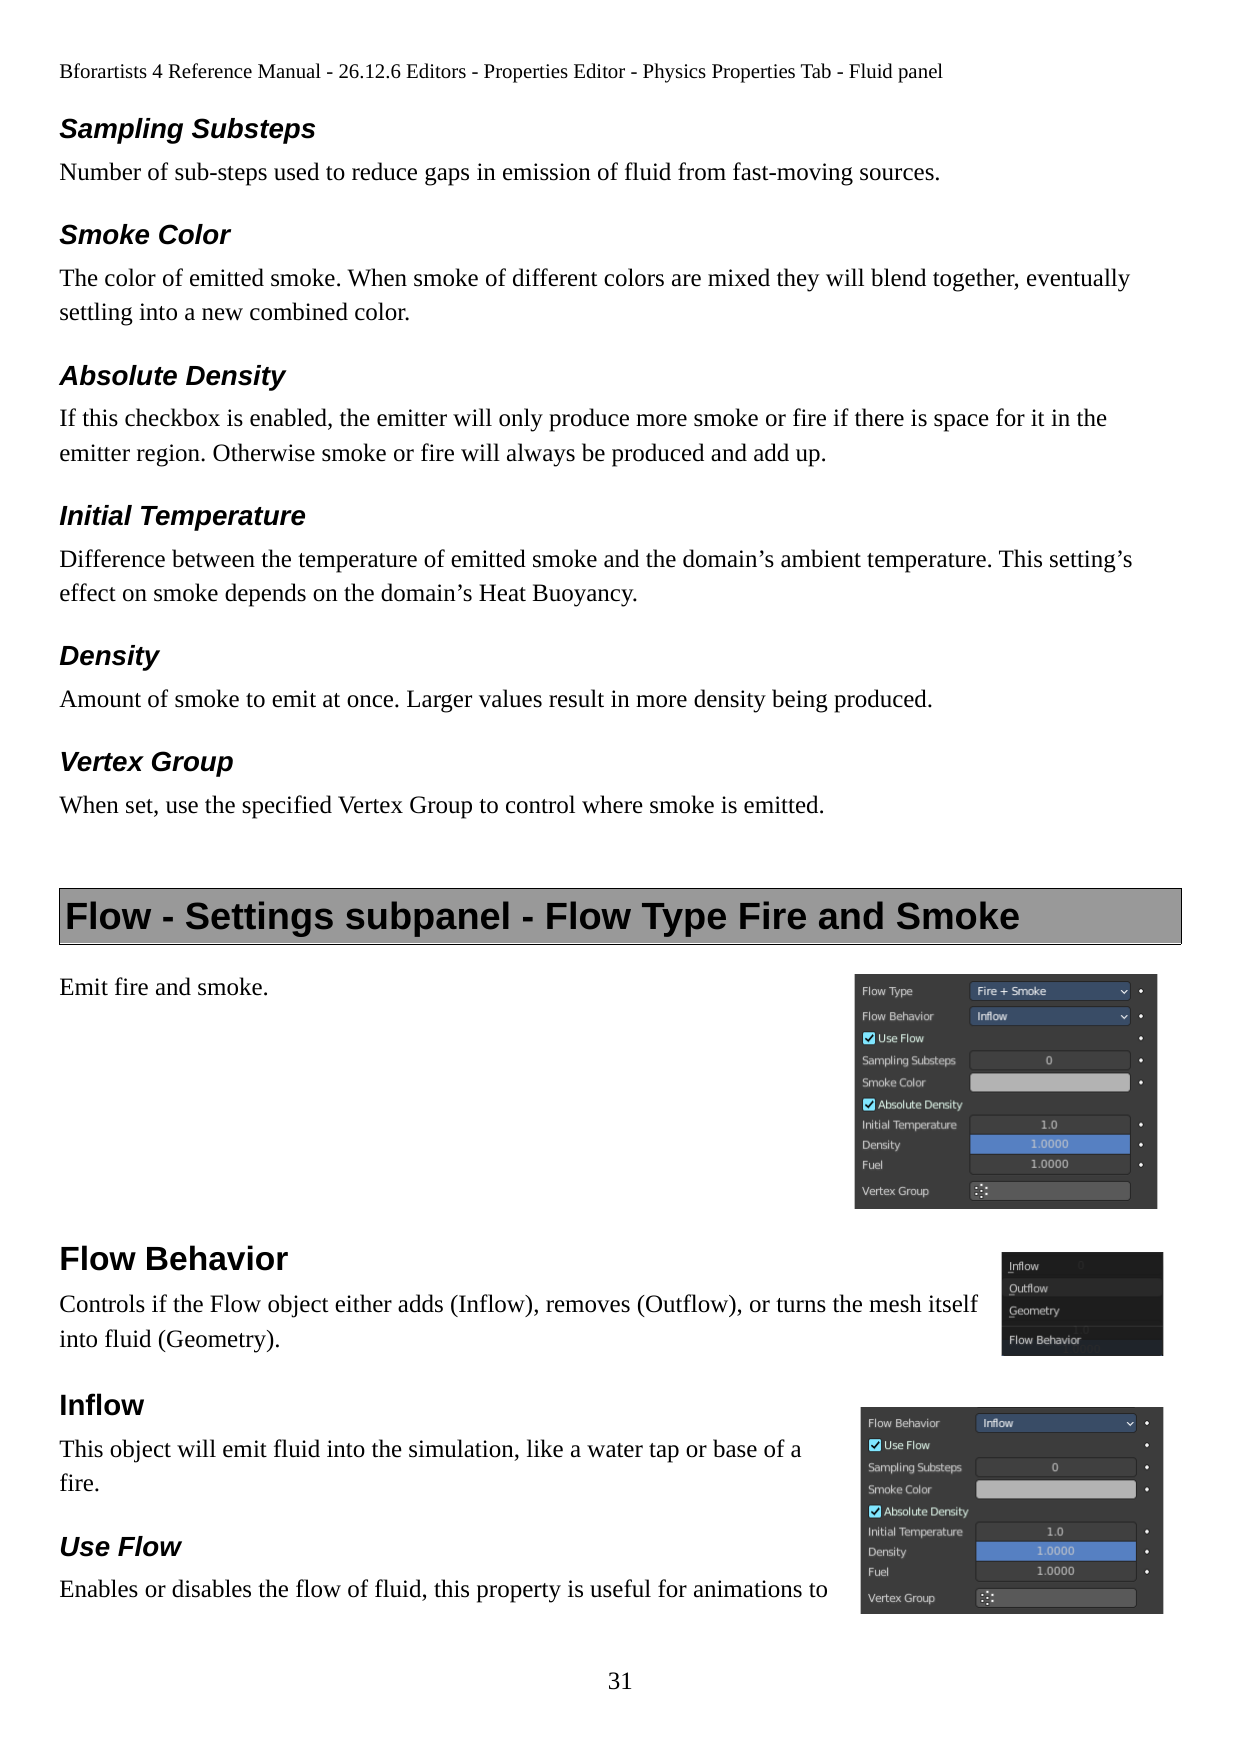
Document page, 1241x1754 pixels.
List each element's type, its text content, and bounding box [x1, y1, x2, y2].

text This object will emit fluid into the simulation, like a water tap or base of a fire. [59, 1434, 860, 1497]
text Difference between the temperature of emitted smoke and the domain’s ambient temperature. This setting’s effect on smoke depends on the domain’s Heat Buoyancy. [59, 544, 1181, 607]
text Emit fire and smoke. [59, 972, 1181, 1001]
subtitle Flow Behavior [59, 1238, 1181, 1277]
subtitle Absolute Density [59, 359, 1181, 391]
table_header Flow - Settings subpanel - Flow Type Fire and Smoke [60, 889, 1181, 943]
text Controls if the Flow object either adds (Inflow), removes (Outflow), or turns the mesh itself into fluid (Geometry). [59, 1289, 1001, 1353]
subtitle Initial Temperature [59, 499, 1181, 531]
subtitle Inflow [59, 1388, 1181, 1421]
picture [1001, 1252, 1164, 1356]
text The color of emitted smoke. When smoke of different colors are mixed they will blend together, eventually settling into a new combined color. [59, 263, 1181, 326]
picture [854, 974, 1158, 1209]
text Number of sub-steps used to reduce gaps in emission of fluid from fast-moving sources. [59, 157, 1181, 186]
subtitle Smoke Color [59, 218, 1181, 250]
picture [860, 1407, 1164, 1614]
subtitle Density [59, 640, 1181, 672]
text If this checkbox is enabled, the emitter will only produce more smoke or fire if there is space for it in the emitter region. Otherwise smoke or fire will always be produced and add up. [59, 403, 1181, 467]
subtitle Use Flow [59, 1530, 860, 1562]
text When set, use the specified Vertex Group to control where smoke is emitted. [59, 790, 1181, 819]
subtitle Vertex Group [59, 746, 1181, 778]
subtitle [1164, 1530, 1181, 1562]
subtitle Sampling Substeps [59, 113, 1181, 144]
text Amount of smoke to emit at once. Larger values result in more density being produced. [59, 684, 1181, 713]
text Enables or disables the flow of fluid, this property is useful for animations to [59, 1574, 860, 1603]
